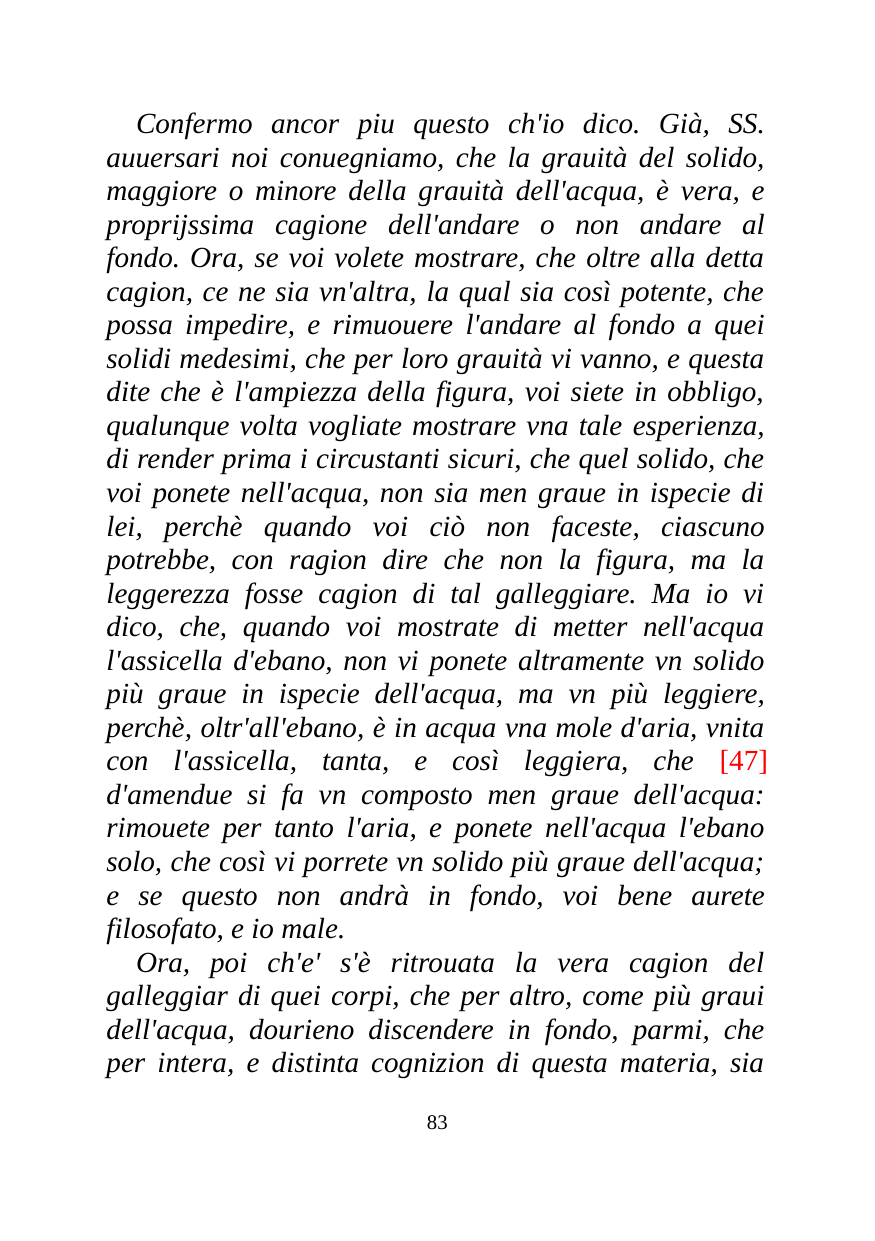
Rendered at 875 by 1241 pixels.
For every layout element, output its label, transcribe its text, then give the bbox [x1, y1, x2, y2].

text Ora, poi ch'e' s'è ritrouata la vera cagion del galleggiar di quei corpi, che per altro, come più graui dell'acqua, dourieno discendere in fondo, parmi, che per intera, e distinta cognizion di questa materia, sia [106, 945, 768, 1079]
text Confermo ancor piu questo ch'io dico. Già, SS. auuersari noi conuegniamo, che la grauità del solido, maggiore o minore della grauità dell'acqua, è vera, e proprijssima cagione dell'andare o non andare al fondo. Ora, se voi volete mostrare, che oltre alla detta cagion, ce ne sia vn'altra, la qual sia così potente, che possa impedire, e rimuouere l'andare al fondo a quei solidi medesimi, che per loro grauità vi vanno, e questa dite che è l'ampiezza della figura, voi siete in obbligo, qualunque volta vogliate mostrare vna tale esperienza, di render prima i circustanti sicuri, che quel solido, che voi ponete nell'acqua, non sia men graue in ispecie di lei, perchè quando voi ciò non faceste, ciascuno potrebbe, con ragion dire che non la figura, ma la leggerezza fosse cagion di tal galleggiare. Ma io vi dico, che, quando voi mostrate di metter nell'acqua l'assicella d'ebano, non vi ponete altramente vn solido più graue in ispecie dell'acqua, ma vn più leggiere, perchè, oltr'all'ebano, è in acqua vna mole d'aria, vnita con l'assicella, tanta, e così leggiera, che [47] d'amendue si fa vn composto men graue dell'acqua: rimouete per tanto l'aria, e ponete nell'acqua l'ebano solo, che così vi porrete vn solido più graue dell'acqua; e se questo non andrà in fondo, voi bene aurete filosofato, e io male. [106, 106, 768, 945]
